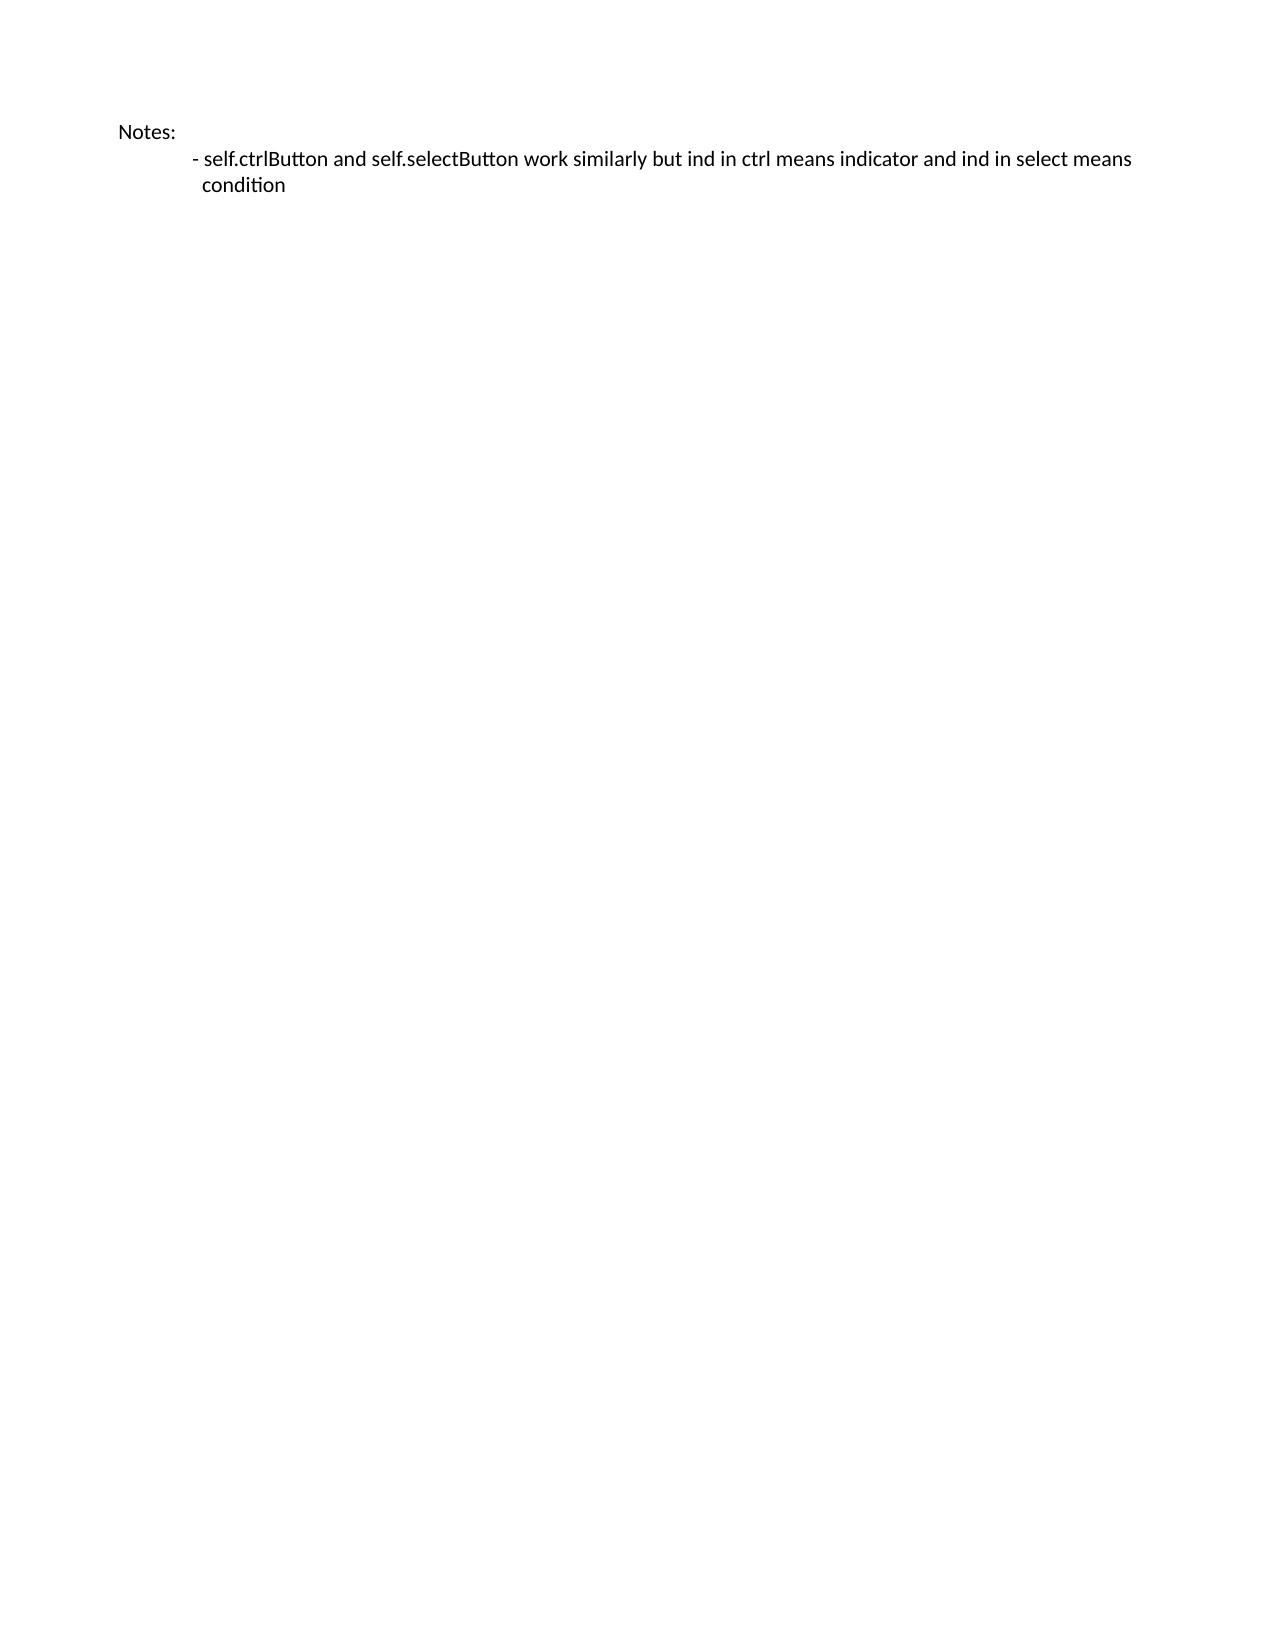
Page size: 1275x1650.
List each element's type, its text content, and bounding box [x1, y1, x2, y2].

text Notes: - self.ctrlButton and self.selectButton work similarly but ind in ctrl means indicator and ind in select means condition [118, 118, 1157, 198]
